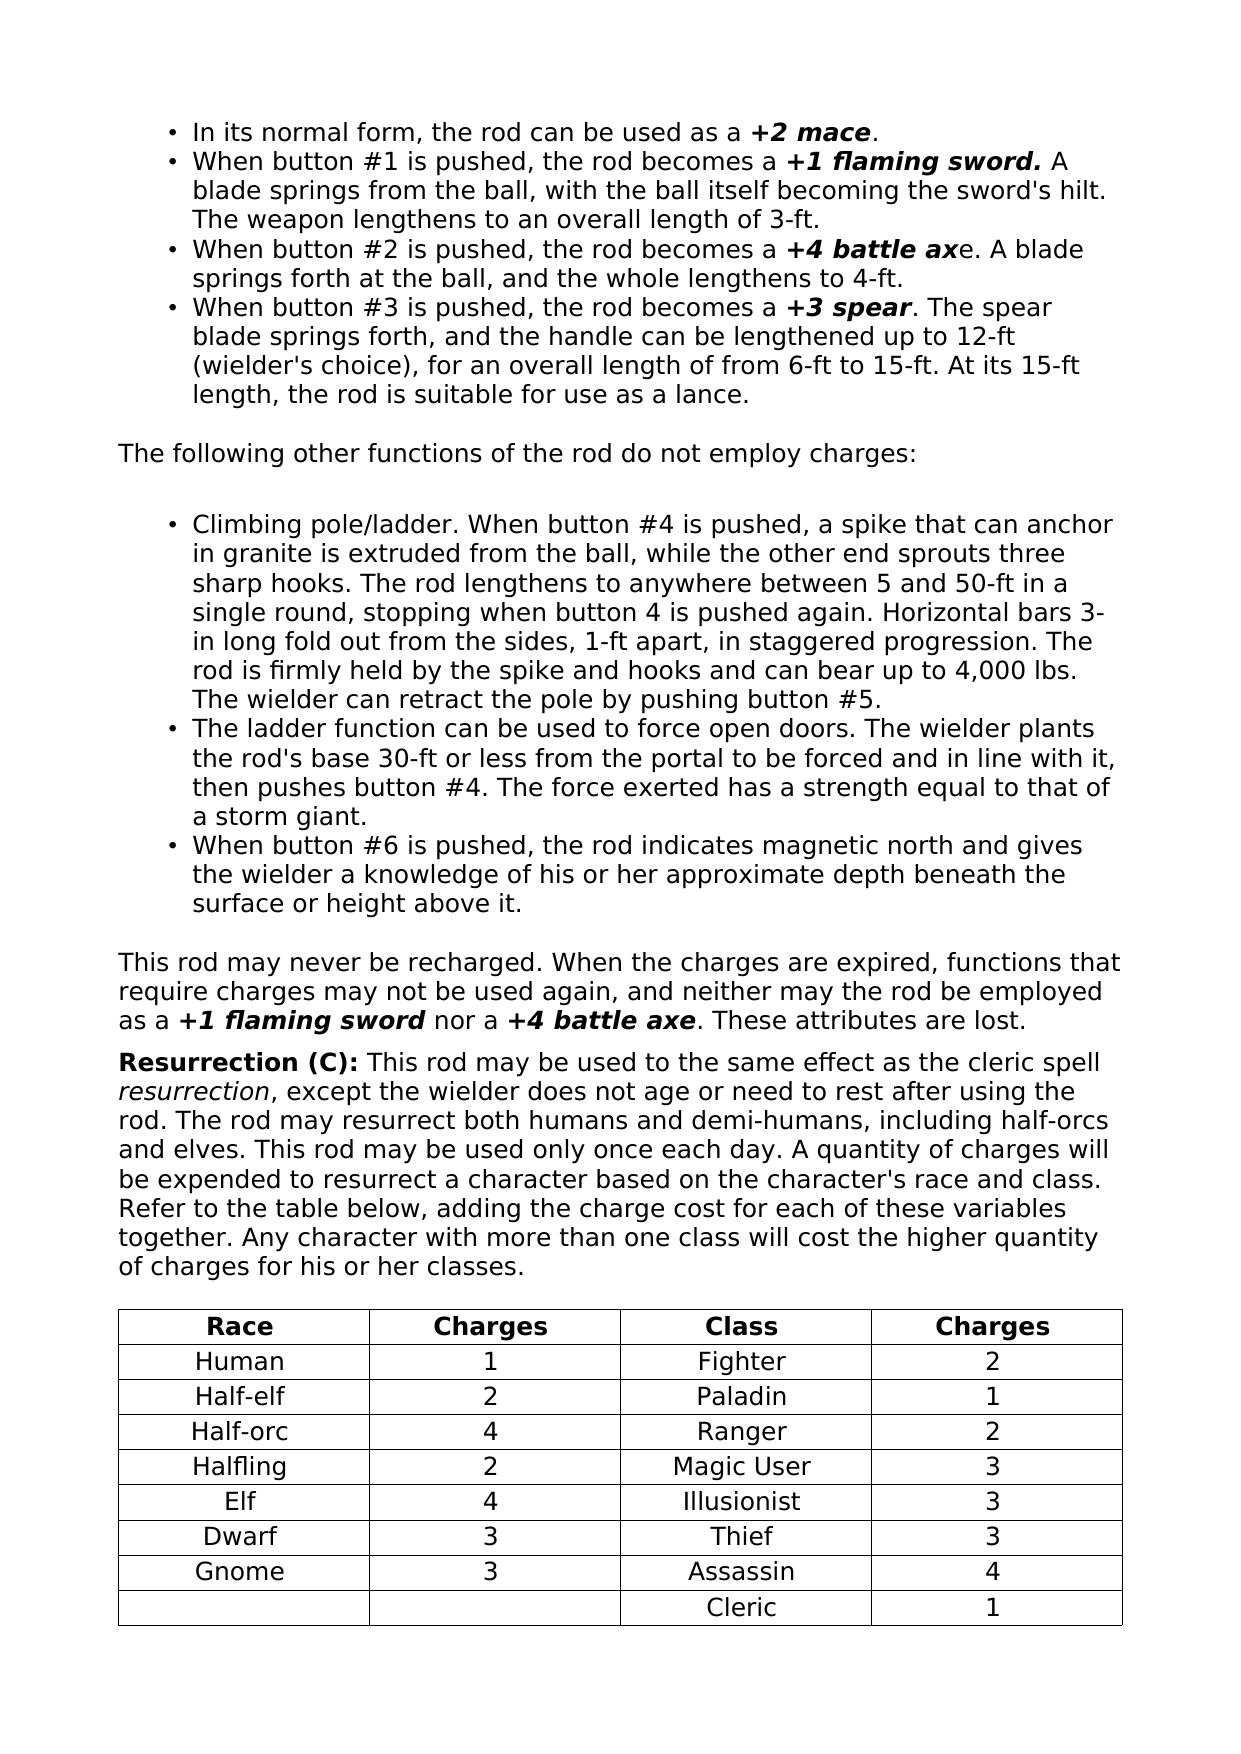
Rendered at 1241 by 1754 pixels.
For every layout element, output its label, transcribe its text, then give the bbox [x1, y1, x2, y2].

list When button #6 is pushed, the rod indicates magnetic north and gives the wielder a knowledge of his or her approximate depth beneath the surface or height above it. [177, 831, 1122, 919]
list In its normal form, the rod can be used as a +2 mace. [177, 118, 1122, 147]
table_cell 2 [370, 1450, 620, 1484]
table_cell Cleric [621, 1591, 871, 1625]
table_cell [370, 1591, 620, 1625]
table_cell 1 [872, 1591, 1122, 1625]
table_cell Elf [119, 1485, 369, 1519]
text Resurrection (C): This rod may be used to the same effect as the cleric spell resurrection, except the wielder does not age or need to rest after using the rod. The rod may resurrect both humans and demi-humans, including half-orcs and elves. This rod may be used only once each day. A quantity of charges will be expended to resurrect a character based on the character's race and class. Refer to the table below, adding the charge cost for each of these variables together. Any character with more than one class will cost the higher quantity of charges for his or her classes. [118, 1048, 1122, 1282]
table_cell Paladin [621, 1380, 871, 1414]
table_cell Thief [621, 1521, 871, 1554]
table_cell 2 [872, 1345, 1122, 1379]
table_cell 4 [370, 1485, 620, 1519]
table_cell Dwarf [119, 1521, 369, 1554]
table_cell 4 [370, 1415, 620, 1449]
list When button #3 is pushed, the rod becomes a +3 spear. The spear blade springs forth, and the handle can be lengthened up to 12-ft (wielder's choice), for an overall length of from 6-ft to 15-ft. At its 15-ft length, the rod is suitable for use as a lance. [177, 293, 1122, 410]
table_cell 1 [872, 1380, 1122, 1414]
table_header Class [621, 1310, 871, 1344]
list When button #1 is pushed, the rod becomes a +1 flaming sword. A blade springs from the ball, with the ball itself becoming the sword's hilt. The weapon lengthens to an overall length of 3-ft. [177, 147, 1122, 235]
table_cell 3 [370, 1556, 620, 1590]
list When button #2 is pushed, the rod becomes a +4 battle axe. A blade springs forth at the ball, and the whole lengthens to 4-ft. [177, 235, 1122, 293]
table_cell 3 [872, 1521, 1122, 1554]
table_cell Illusionist [621, 1485, 871, 1519]
table_cell Half-elf [119, 1380, 369, 1414]
table_cell 4 [872, 1556, 1122, 1590]
table_cell Ranger [621, 1415, 871, 1449]
table_header Race [119, 1310, 369, 1344]
list Climbing pole/ladder. When button #4 is pushed, a spike that can anchor in granite is extruded from the ball, while the other end sprouts three sharp hooks. The rod lengthens to anywhere between 5 and 50-ft in a single round, stopping when button 4 is pushed again. Horizontal bars 3-in long fold out from the sides, 1-ft apart, in staggered progression. The rod is firmly held by the spike and hooks and can bear up to 4,000 lbs. The wielder can retract the pole by pushing button #5. [177, 510, 1122, 714]
table_cell Magic User [621, 1450, 871, 1484]
table_header Charges [872, 1310, 1122, 1344]
table_header Charges [370, 1310, 620, 1344]
table_cell 1 [370, 1345, 620, 1379]
text The following other functions of the rod do not employ charges: [118, 439, 1122, 468]
table_cell Halfling [119, 1450, 369, 1484]
table_cell Gnome [119, 1556, 369, 1590]
table_cell Assassin [621, 1556, 871, 1590]
table_cell 2 [370, 1380, 620, 1414]
table_cell 2 [872, 1415, 1122, 1449]
table_cell 3 [370, 1521, 620, 1554]
list The ladder function can be used to force open doors. The wielder plants the rod's base 30-ft or less from the portal to be forced and in line with it, then pushes button #4. The force exerted has a strength equal to that of a storm giant. [177, 714, 1122, 831]
table_cell Human [119, 1345, 369, 1379]
table_cell 3 [872, 1450, 1122, 1484]
table_cell Fighter [621, 1345, 871, 1379]
table_cell [119, 1591, 369, 1625]
table_cell Half-orc [119, 1415, 369, 1449]
text This rod may never be recharged. When the charges are expired, functions that require charges may not be used again, and neither may the rod be employed as a +1 flaming sword nor a +4 battle axe. These attributes are lost. [118, 948, 1122, 1036]
table_cell 3 [872, 1485, 1122, 1519]
